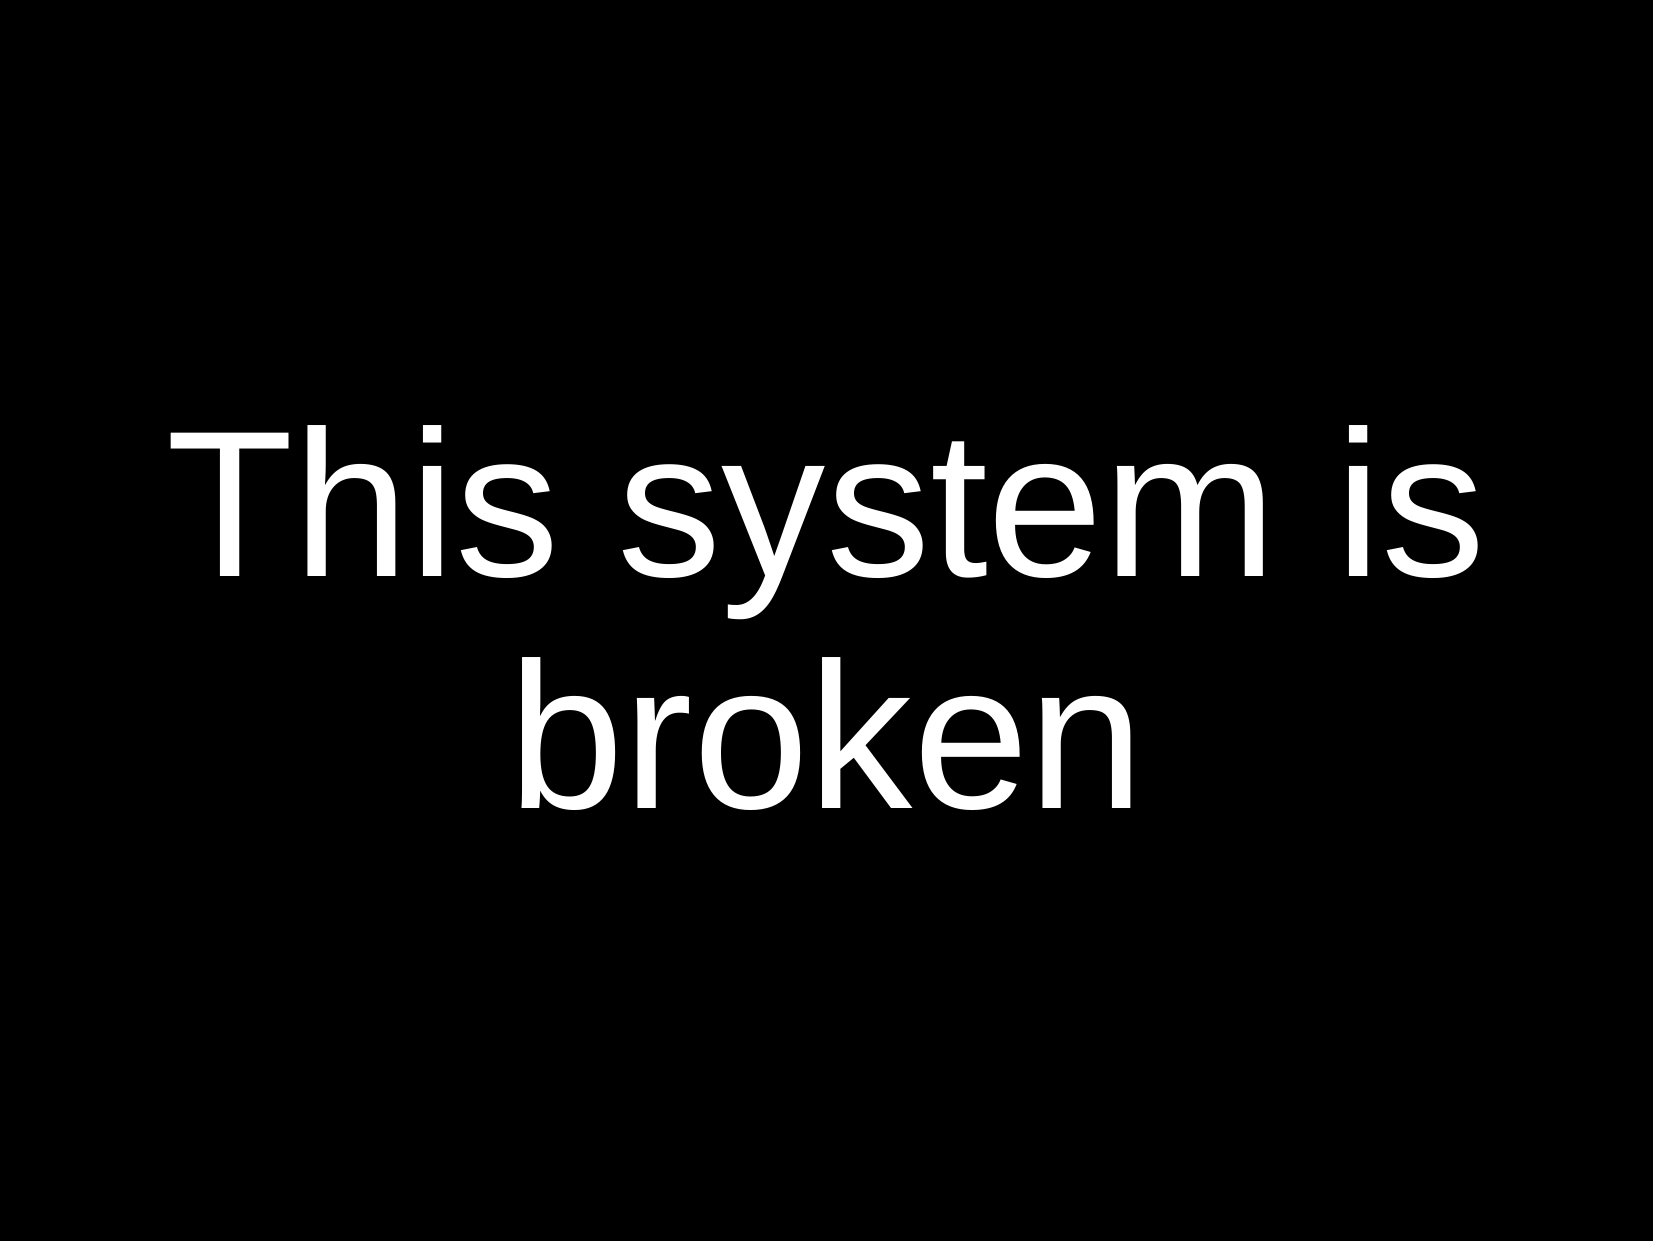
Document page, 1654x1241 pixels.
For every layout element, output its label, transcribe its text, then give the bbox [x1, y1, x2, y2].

title This system is broken [82, 101, 1571, 1140]
